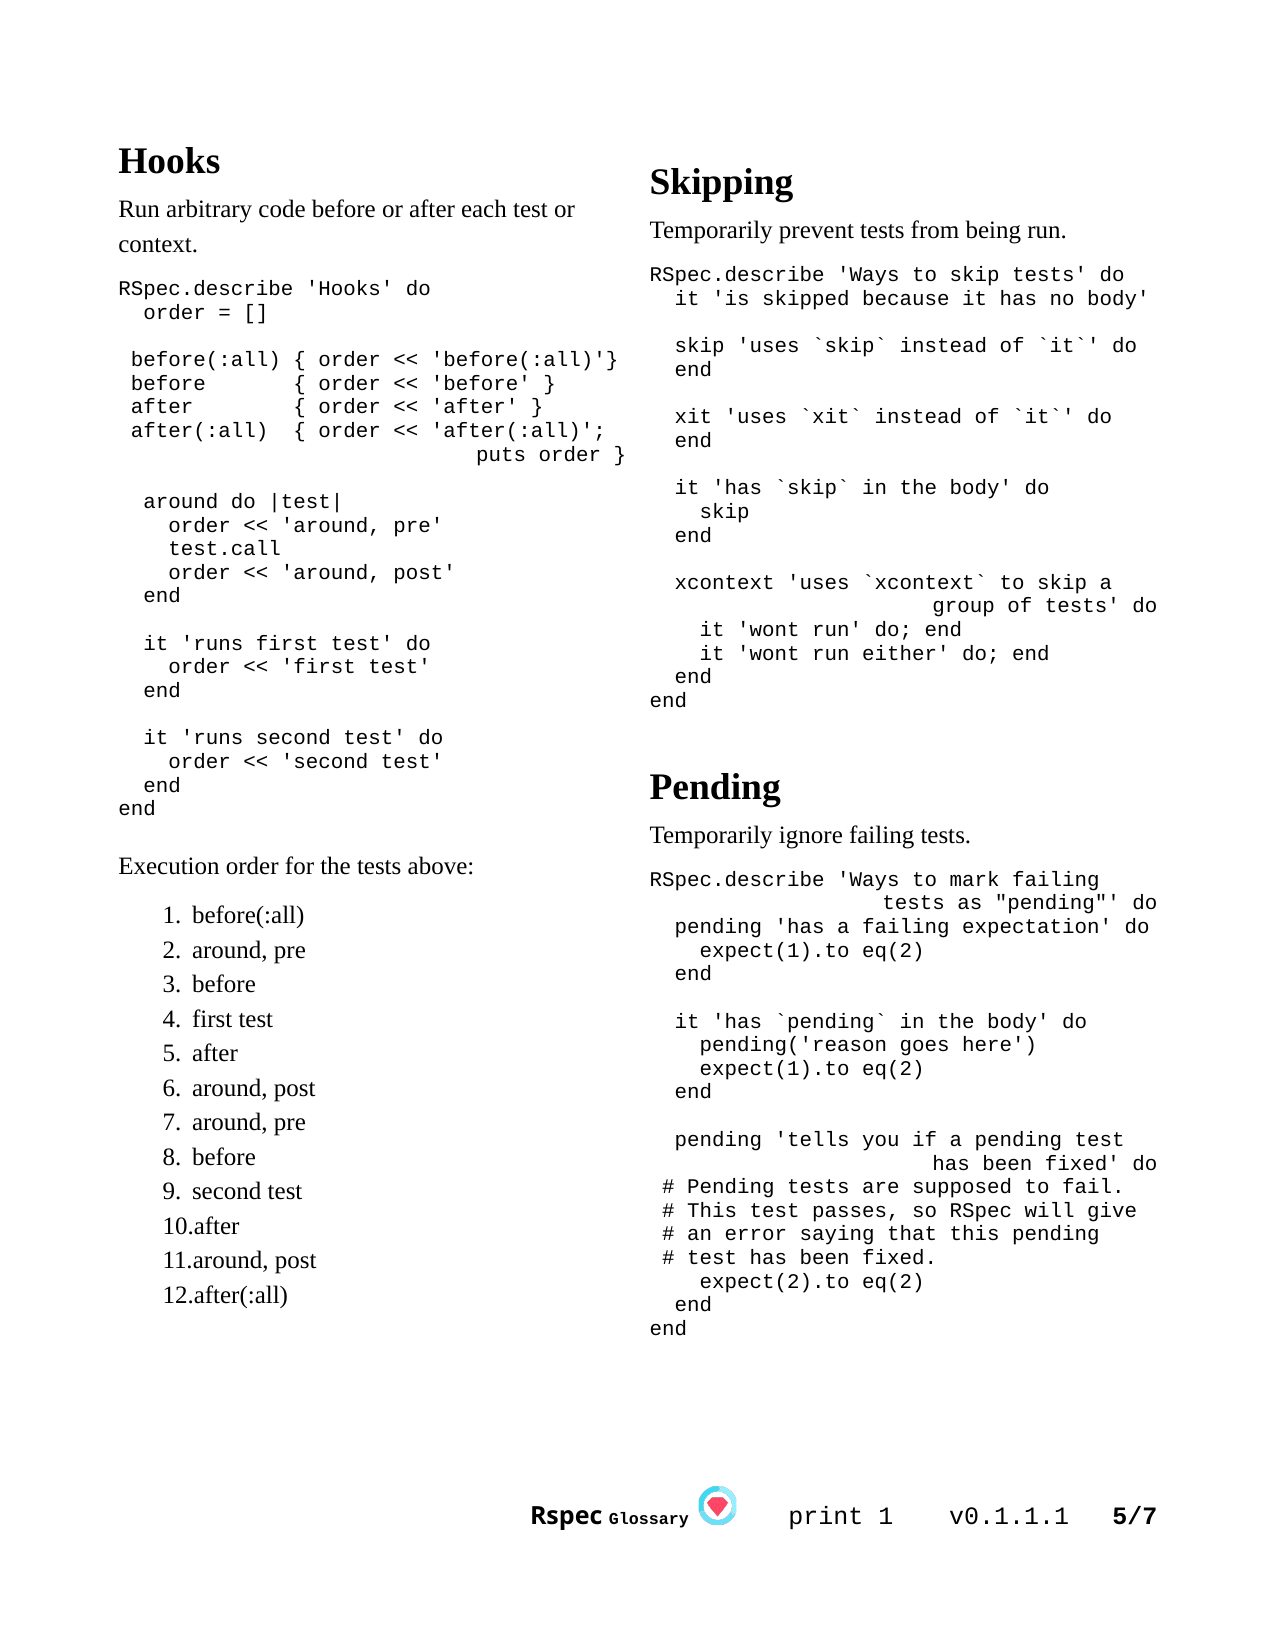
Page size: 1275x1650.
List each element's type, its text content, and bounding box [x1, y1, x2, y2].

text before(:all) { order << 'before(:all)'} [118, 349, 626, 373]
text RSpec.describe 'Ways to mark failing [649, 869, 1157, 892]
list first test [162, 1004, 626, 1033]
text before { order << 'before' } [118, 373, 626, 396]
list after [162, 1038, 626, 1067]
text skip 'uses `skip` instead of `it`' do [649, 335, 1157, 359]
text end [649, 1318, 1157, 1342]
list around, post [162, 1073, 626, 1102]
text expect(2).to eq(2) [649, 1271, 1157, 1294]
subtitle Pending [649, 764, 1157, 807]
list around, pre [162, 1107, 626, 1136]
text end [649, 1294, 1157, 1318]
list before(:all) [162, 901, 626, 929]
text end [649, 430, 1157, 454]
text pending 'has a failing expectation' do [649, 916, 1157, 940]
text end [649, 666, 1157, 690]
text it 'has `skip` in the body' do [649, 477, 1157, 501]
text # Pending tests are supposed to fail. [649, 1176, 1157, 1200]
text order << 'first test' [118, 656, 626, 680]
text group of tests' do [649, 596, 1157, 619]
text it 'wont run either' do; end [649, 643, 1157, 666]
text # This test passes, so RSpec will give [649, 1200, 1157, 1223]
text xcontext 'uses `xcontext` to skip a [649, 572, 1157, 596]
text after(:all) { order << 'after(:all)'; [118, 420, 626, 444]
text it 'has `pending` in the body' do [649, 1011, 1157, 1034]
text it 'runs second test' do [118, 727, 626, 751]
list after [162, 1211, 626, 1239]
text expect(1).to eq(2) [649, 940, 1157, 963]
text around do |test| [118, 491, 626, 514]
text # an error saying that this pending [649, 1223, 1157, 1247]
list before [162, 1142, 626, 1171]
text end [649, 1082, 1157, 1105]
text it 'runs first test' do [118, 633, 626, 656]
text expect(1).to eq(2) [649, 1058, 1157, 1082]
text end [118, 775, 626, 798]
text after { order << 'after' } [118, 396, 626, 420]
text end [649, 524, 1157, 548]
list around, post [162, 1245, 626, 1274]
text it 'wont run' do; end [649, 619, 1157, 643]
text # test has been fixed. [649, 1247, 1157, 1271]
text xit 'uses `xit` instead of `it`' do [649, 406, 1157, 430]
text Temporarily prevent tests from being run. [649, 215, 1157, 244]
text skip [649, 501, 1157, 524]
text RSpec.describe 'Hooks' do [118, 278, 626, 302]
text puts order } [118, 444, 626, 467]
text end [649, 690, 1157, 714]
text Run arbitrary code before or after each test or context. [118, 194, 626, 258]
text order = [] [118, 302, 626, 325]
text has been fixed' do [649, 1152, 1157, 1176]
text order << 'around, post' [118, 562, 626, 586]
list after(:all) [162, 1280, 626, 1308]
subtitle Hooks [118, 139, 626, 182]
text Execution order for the tests above: [118, 851, 626, 880]
list before [162, 969, 626, 998]
text RSpec.describe 'Ways to skip tests' do [649, 264, 1157, 288]
text end [118, 798, 626, 822]
text it 'is skipped because it has no body' [649, 288, 1157, 312]
text test.call [118, 538, 626, 562]
list around, pre [162, 935, 626, 964]
text pending 'tells you if a pending test [649, 1129, 1157, 1152]
text tests as "pending"' do [649, 892, 1157, 916]
text order << 'around, pre' [118, 514, 626, 538]
text order << 'second test' [118, 751, 626, 775]
subtitle Skipping [649, 160, 1157, 203]
list second test [162, 1176, 626, 1205]
text end [649, 359, 1157, 383]
text Temporarily ignore failing tests. [649, 820, 1157, 848]
text end [118, 680, 626, 704]
text end [118, 586, 626, 609]
picture [698, 1486, 737, 1525]
text pending('reason goes here') [649, 1034, 1157, 1058]
text end [649, 963, 1157, 987]
